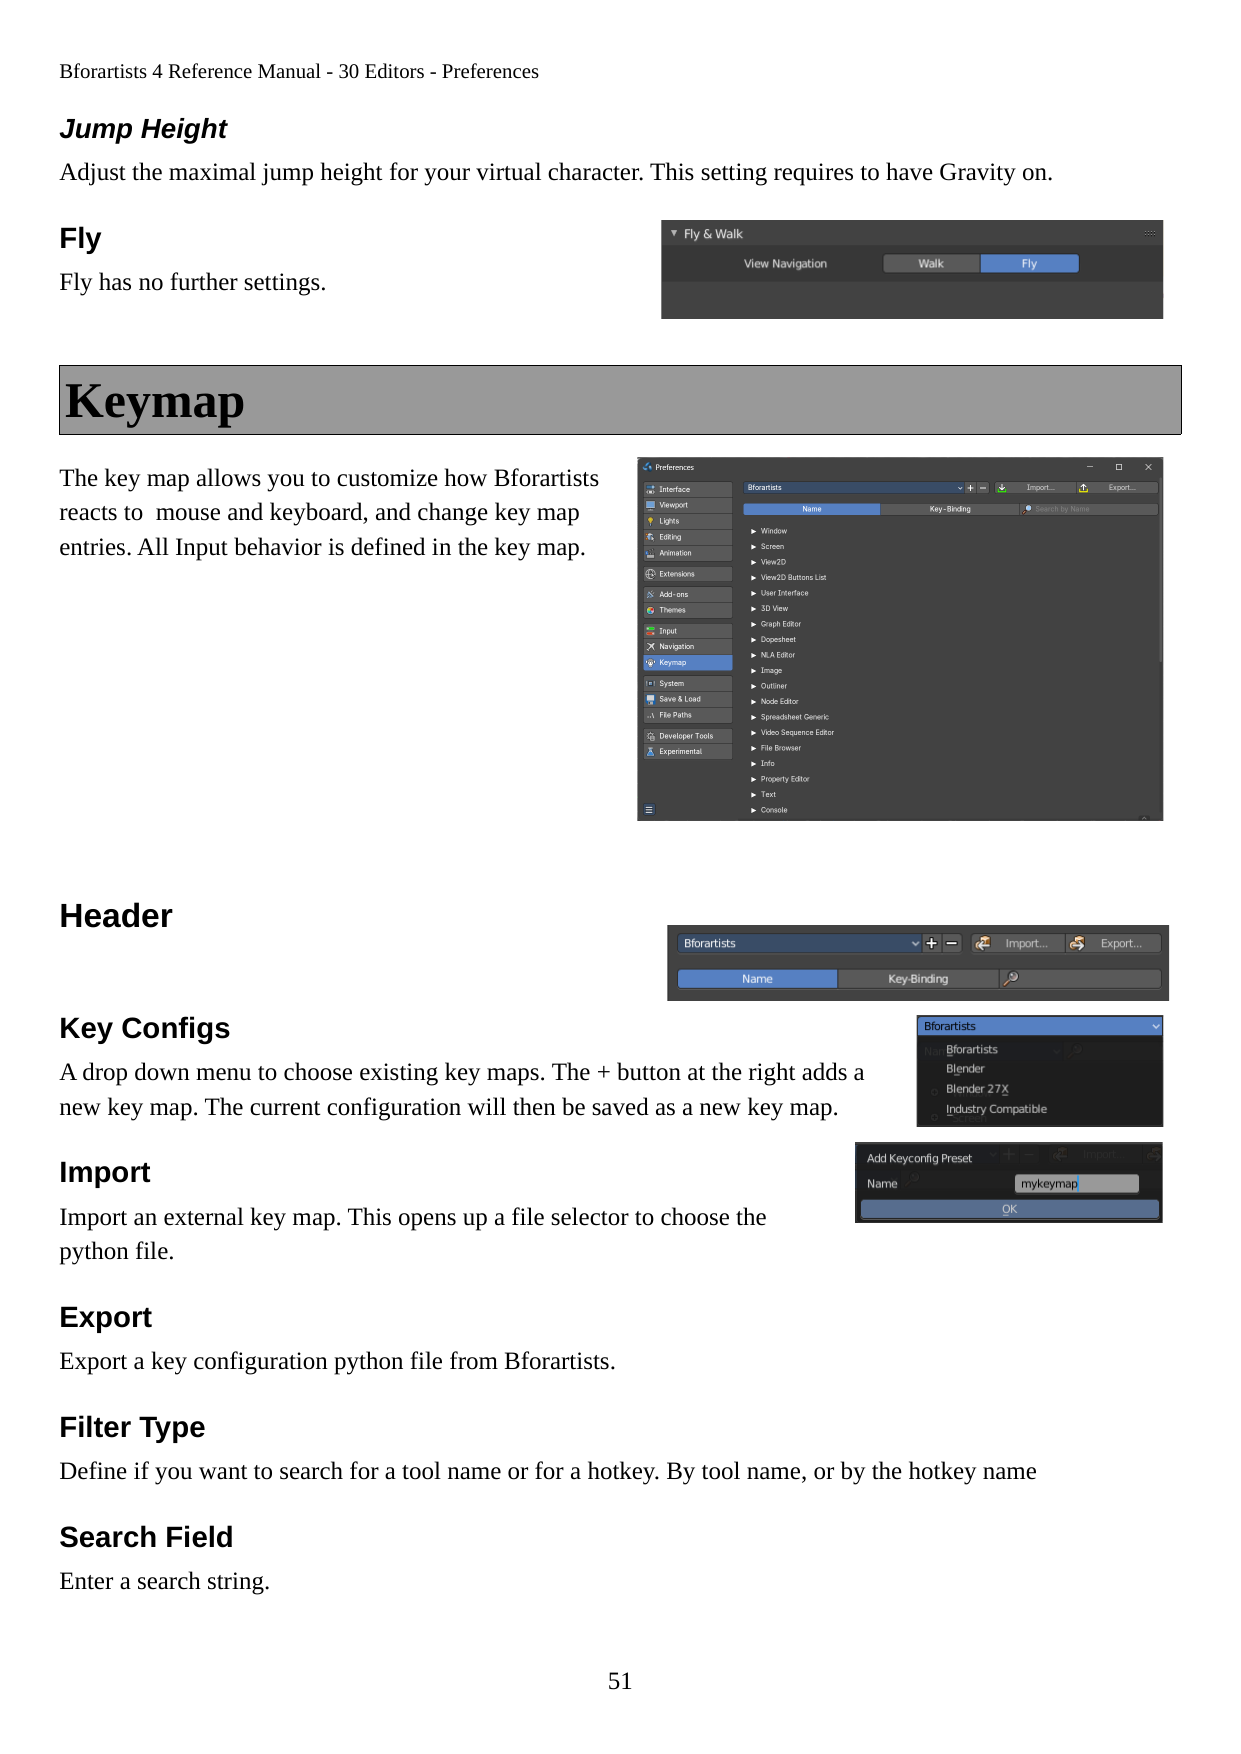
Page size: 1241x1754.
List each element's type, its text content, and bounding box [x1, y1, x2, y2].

text Enter a search string. [59, 1566, 1181, 1594]
text A drop down menu to choose existing key maps. The + button at the right adds a new key map. The current configuration will then be saved as a new key map. [59, 1057, 916, 1120]
picture [855, 1142, 1163, 1223]
text Define if you want to search for a tool name or for a hotkey. By tool name, or by the hotkey name [59, 1456, 1181, 1484]
subtitle Key Configs [59, 1011, 1181, 1045]
subtitle Search Field [59, 1519, 1181, 1553]
subtitle Header [59, 896, 1181, 935]
text Export a key configuration python file from Bforartists. [59, 1346, 1181, 1375]
table_header Keymap [60, 366, 1181, 434]
picture [667, 925, 1170, 1001]
subtitle Filter Type [59, 1409, 1181, 1443]
text Import an external key map. This opens up a file selector to choose the python file. [59, 1202, 1181, 1265]
subtitle Import [59, 1155, 855, 1189]
subtitle Jump Height [59, 113, 1181, 144]
text Adjust the maximal jump height for your virtual character. This setting requires to have Gravity on. [59, 157, 1181, 186]
text Fly has no further settings. [59, 267, 661, 296]
picture [661, 220, 1164, 319]
subtitle Fly [59, 221, 661, 254]
subtitle [1164, 221, 1181, 254]
picture [637, 457, 1164, 821]
subtitle Export [59, 1300, 1181, 1333]
text The key map allows you to customize how Bforartists reacts to mouse and keyboard, and change key map entries. All Input behavior is defined in the key map. [59, 463, 637, 561]
picture [916, 1015, 1164, 1127]
subtitle [1163, 1155, 1181, 1189]
